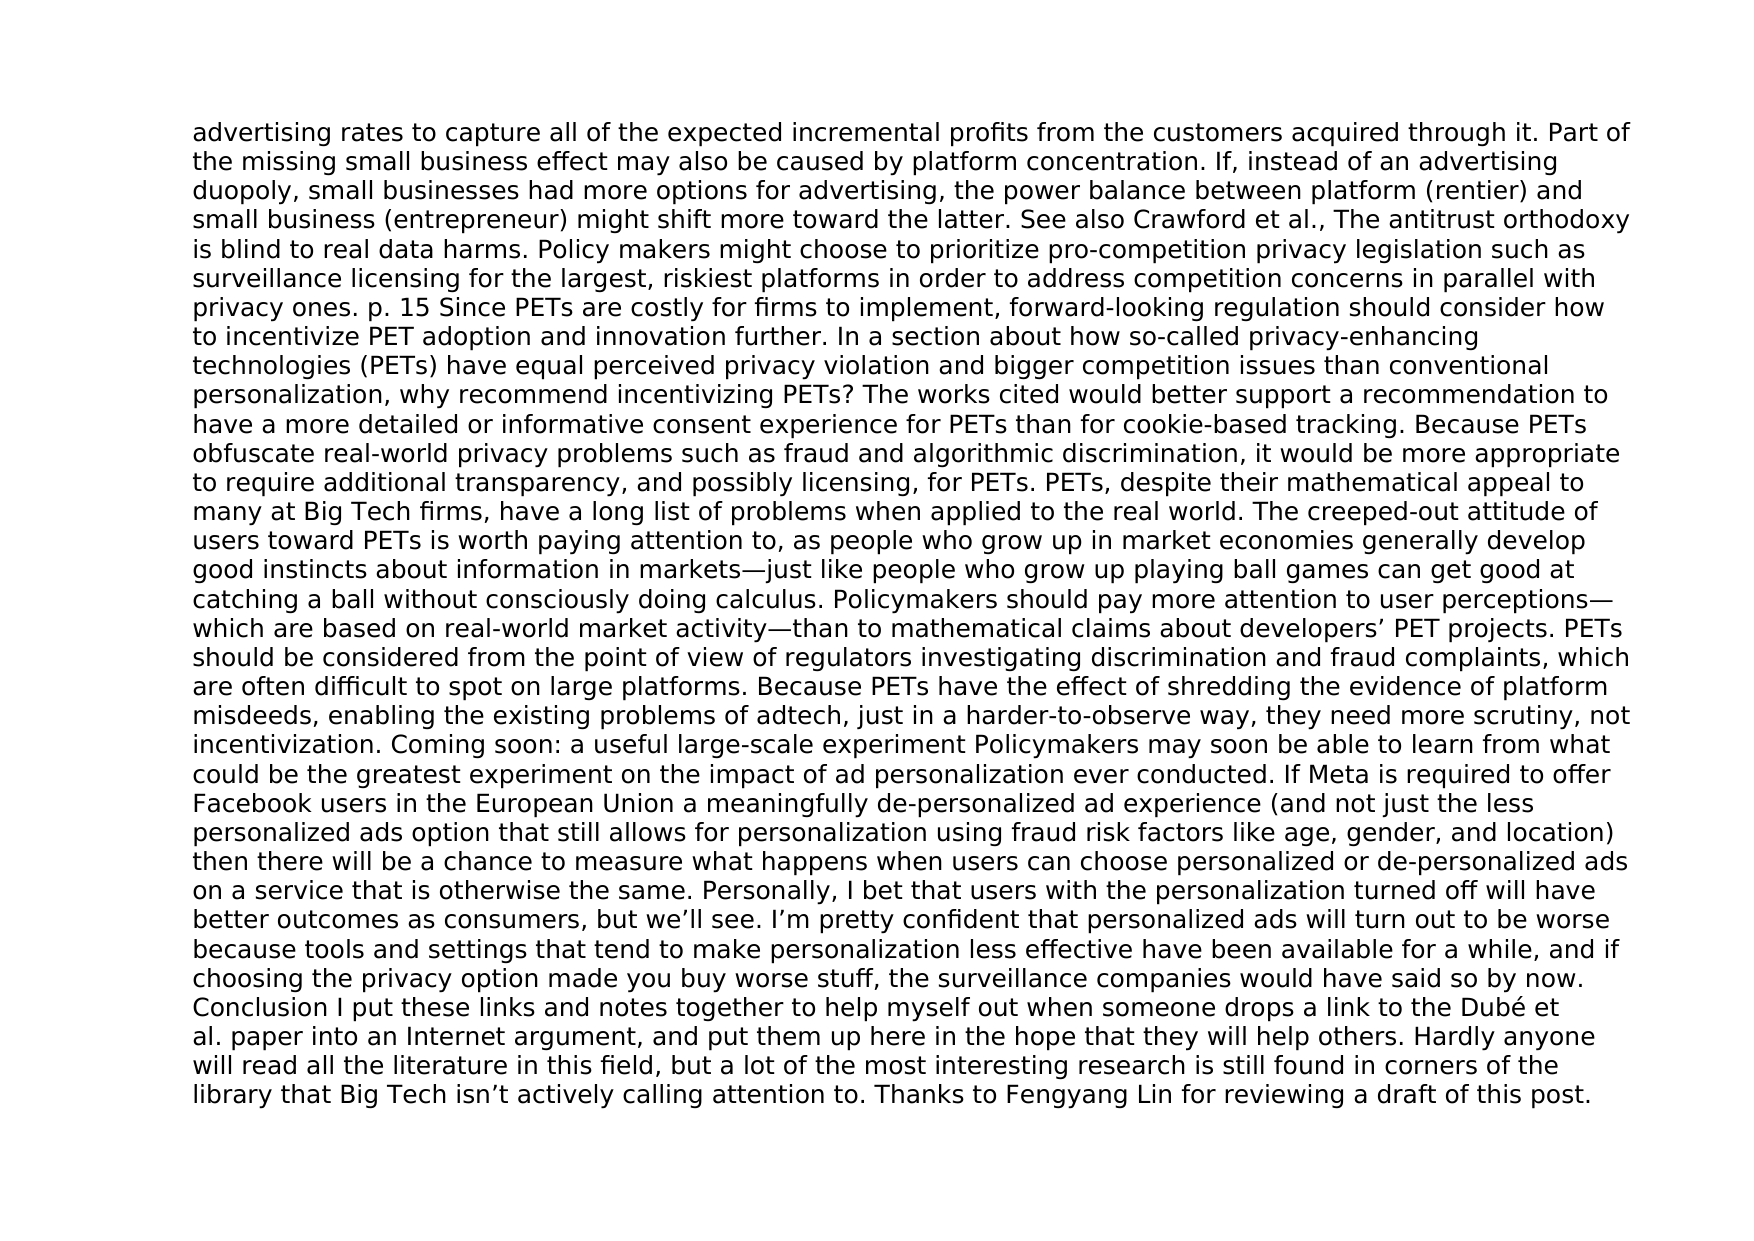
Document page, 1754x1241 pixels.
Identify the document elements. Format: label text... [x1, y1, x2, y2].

list advertising rates to capture all of the expected incremental profits from the customers acquired through it. Part of the missing small business effect may also be caused by platform concentration. If, instead of an advertising duopoly, small businesses had more options for advertising, the power balance between platform (rentier) and small business (entrepreneur) might shift more toward the latter. See also Crawford et al., The antitrust orthodoxy is blind to real data harms. Policy makers might choose to prioritize pro-competition privacy legislation such as surveillance licensing for the largest, riskiest platforms in order to address competition concerns in parallel with privacy ones. p. 15 Since PETs are costly for firms to implement, forward-looking regulation should consider how to incentivize PET adoption and innovation further. In a section about how so-called privacy-enhancing technologies (PETs) have equal perceived privacy violation and bigger competition issues than conventional personalization, why recommend incentivizing PETs? The works cited would better support a recommendation to have a more detailed or informative consent experience for PETs than for cookie-based tracking. Because PETs obfuscate real-world privacy problems such as fraud and algorithmic discrimination, it would be more appropriate to require additional transparency, and possibly licensing, for PETs. PETs, despite their mathematical appeal to many at Big Tech firms, have a long list of problems when applied to the real world. The creeped-out attitude of users toward PETs is worth paying attention to, as people who grow up in market economies generally develop good instincts about information in markets—just like people who grow up playing ball games can get good at catching a ball without consciously doing calculus. Policymakers should pay more attention to user perceptions—which are based on real-world market activity—than to mathematical claims about developers’ PET projects. PETs should be considered from the point of view of regulators investigating discrimination and fraud complaints, which are often difficult to spot on large platforms. Because PETs have the effect of shredding the evidence of platform misdeeds, enabling the existing problems of adtech, just in a harder-to-observe way, they need more scrutiny, not incentivization. Coming soon: a useful large-scale experiment Policymakers may soon be able to learn from what could be the greatest experiment on the impact of ad personalization ever conducted. If Meta is required to offer Facebook users in the European Union a meaningfully de-personalized ad experience (and not just the less personalized ads option that still allows for personalization using fraud risk factors like age, gender, and location) then there will be a chance to measure what happens when users can choose personalized or de-personalized ads on a service that is otherwise the same. Personally, I bet that users with the personalization turned off will have better outcomes as consumers, but we’ll see. I’m pretty confident that personalized ads will turn out to be worse because tools and settings that tend to make personalization less effective have been available for a while, and if choosing the privacy option made you buy worse stuff, the surveillance companies would have said so by now. Conclusion I put these links and notes together to help myself out when someone drops a link to the Dubé et al. paper into an Internet argument, and put them up here in the hope that they will help others. Hardly anyone will read all the literature in this field, but a lot of the most interesting research is still found in corners of the library that Big Tech isn’t actively calling attention to. Thanks to Fengyang Lin for reviewing a draft of this post. [177, 118, 1636, 1110]
